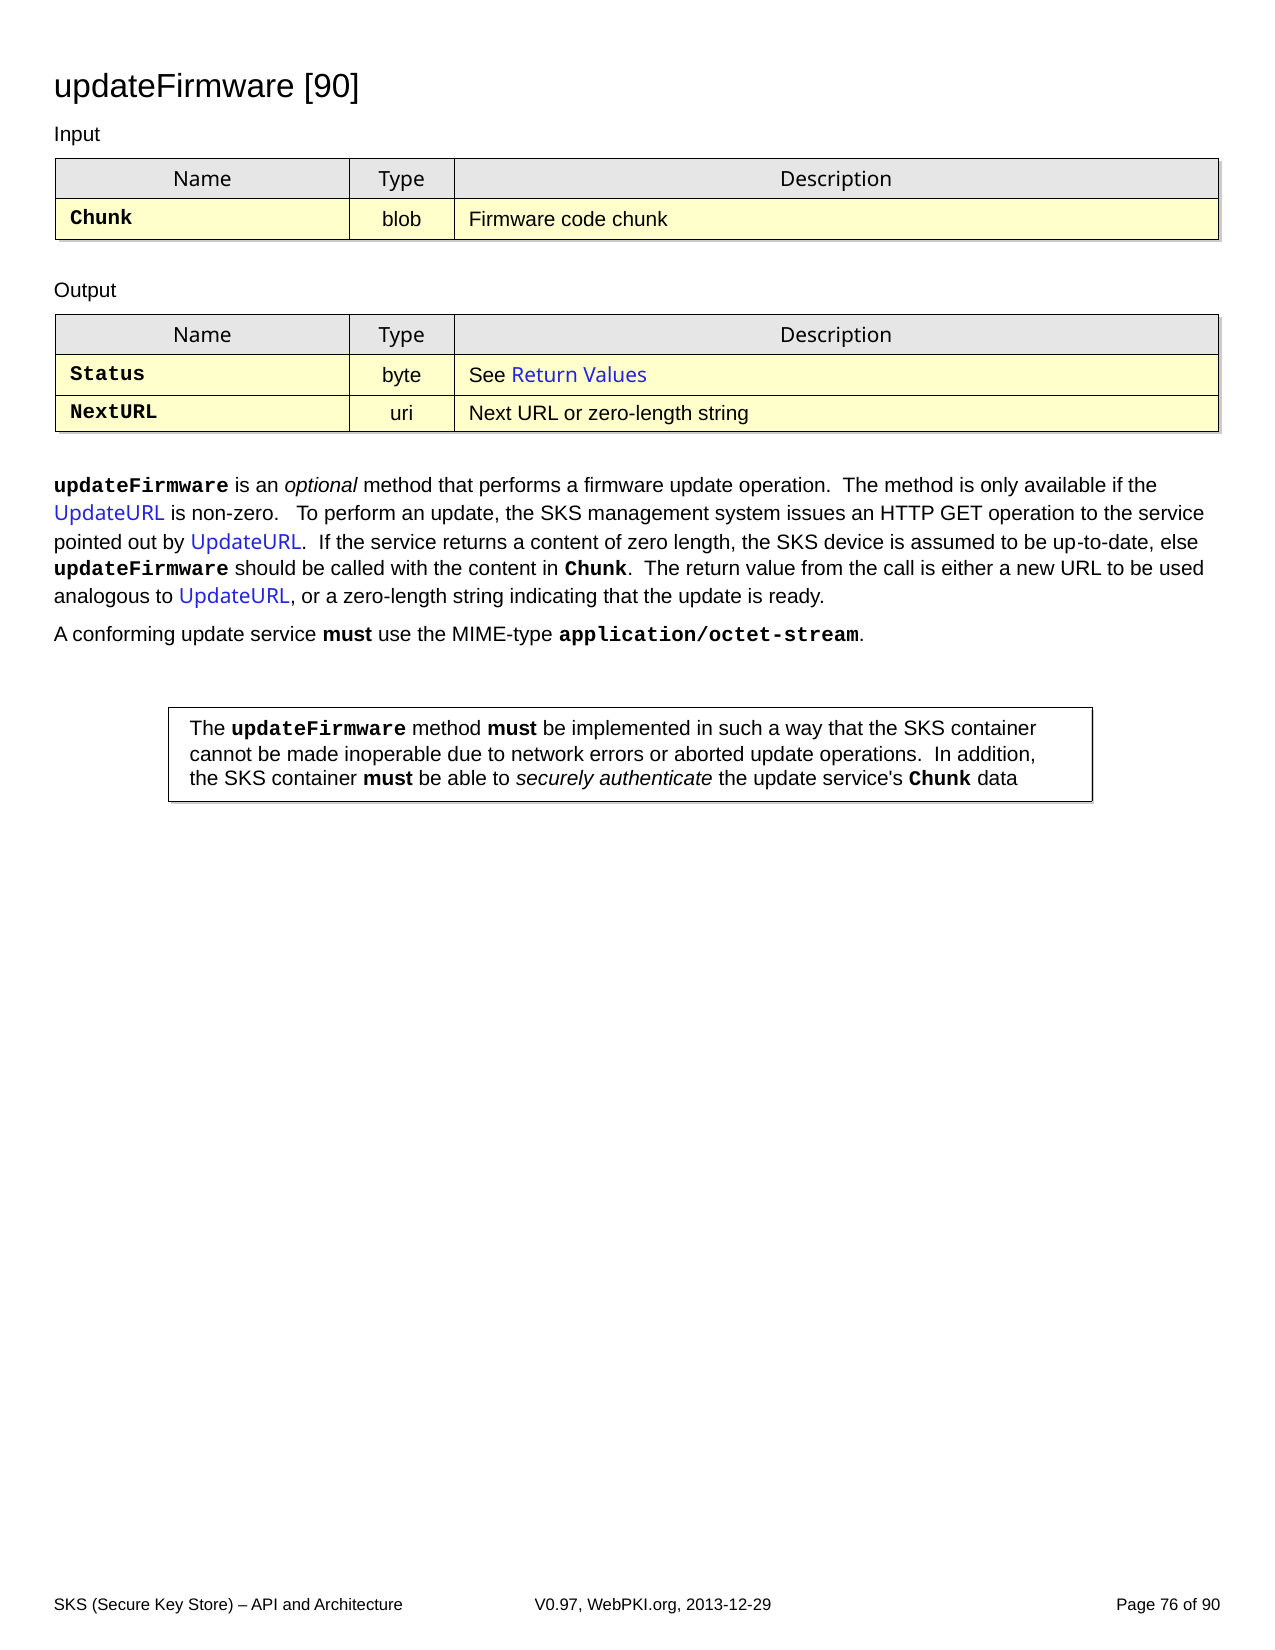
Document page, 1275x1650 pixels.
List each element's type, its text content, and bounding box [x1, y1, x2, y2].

text Output [54, 278, 1221, 302]
subtitle updateFirmware [90] [54, 66, 1221, 104]
table_cell blob [350, 199, 454, 239]
text A conforming update service must use the MIME-type application/octet-stream. [54, 621, 1221, 647]
table_header The updateFirmware method must be implemented in such a way that the SKS container cannot be made inoperable due to network errors or aborted update operations. In addition, the SKS container must be able to securely authenticate the update service's Chunk data [169, 708, 1092, 801]
table_cell Chunk [56, 199, 349, 239]
table_cell byte [350, 355, 454, 395]
table_header Type [350, 159, 454, 198]
table_cell Status [56, 355, 349, 395]
table_header Name [56, 315, 349, 354]
table_header Type [350, 315, 454, 354]
table_header Name [56, 159, 349, 198]
table_cell Firmware code chunk [455, 199, 1218, 239]
table_cell NextURL [56, 396, 349, 431]
text updateFirmware is an optional method that performs a firmware update operation. The method is only available if the UpdateURL is non-zero. To perform an update, the SKS management system issues an HTTP GET operation to the service pointed out by UpdateURL. If the service returns a content of zero length, the SKS device is assumed to be up‑to‑date, else updateFirmware should be called with the content in Chunk. The return value from the call is either a new URL to be used analogous to UpdateURL, or a zero-length string indicating that the update is ready. [54, 470, 1221, 610]
table_header Description [455, 159, 1218, 198]
text Input [54, 122, 1221, 146]
table_cell Next URL or zero-length string [455, 396, 1218, 431]
table_cell uri [350, 396, 454, 431]
table_cell See Return Values [455, 355, 1218, 395]
table_header Description [455, 315, 1218, 354]
